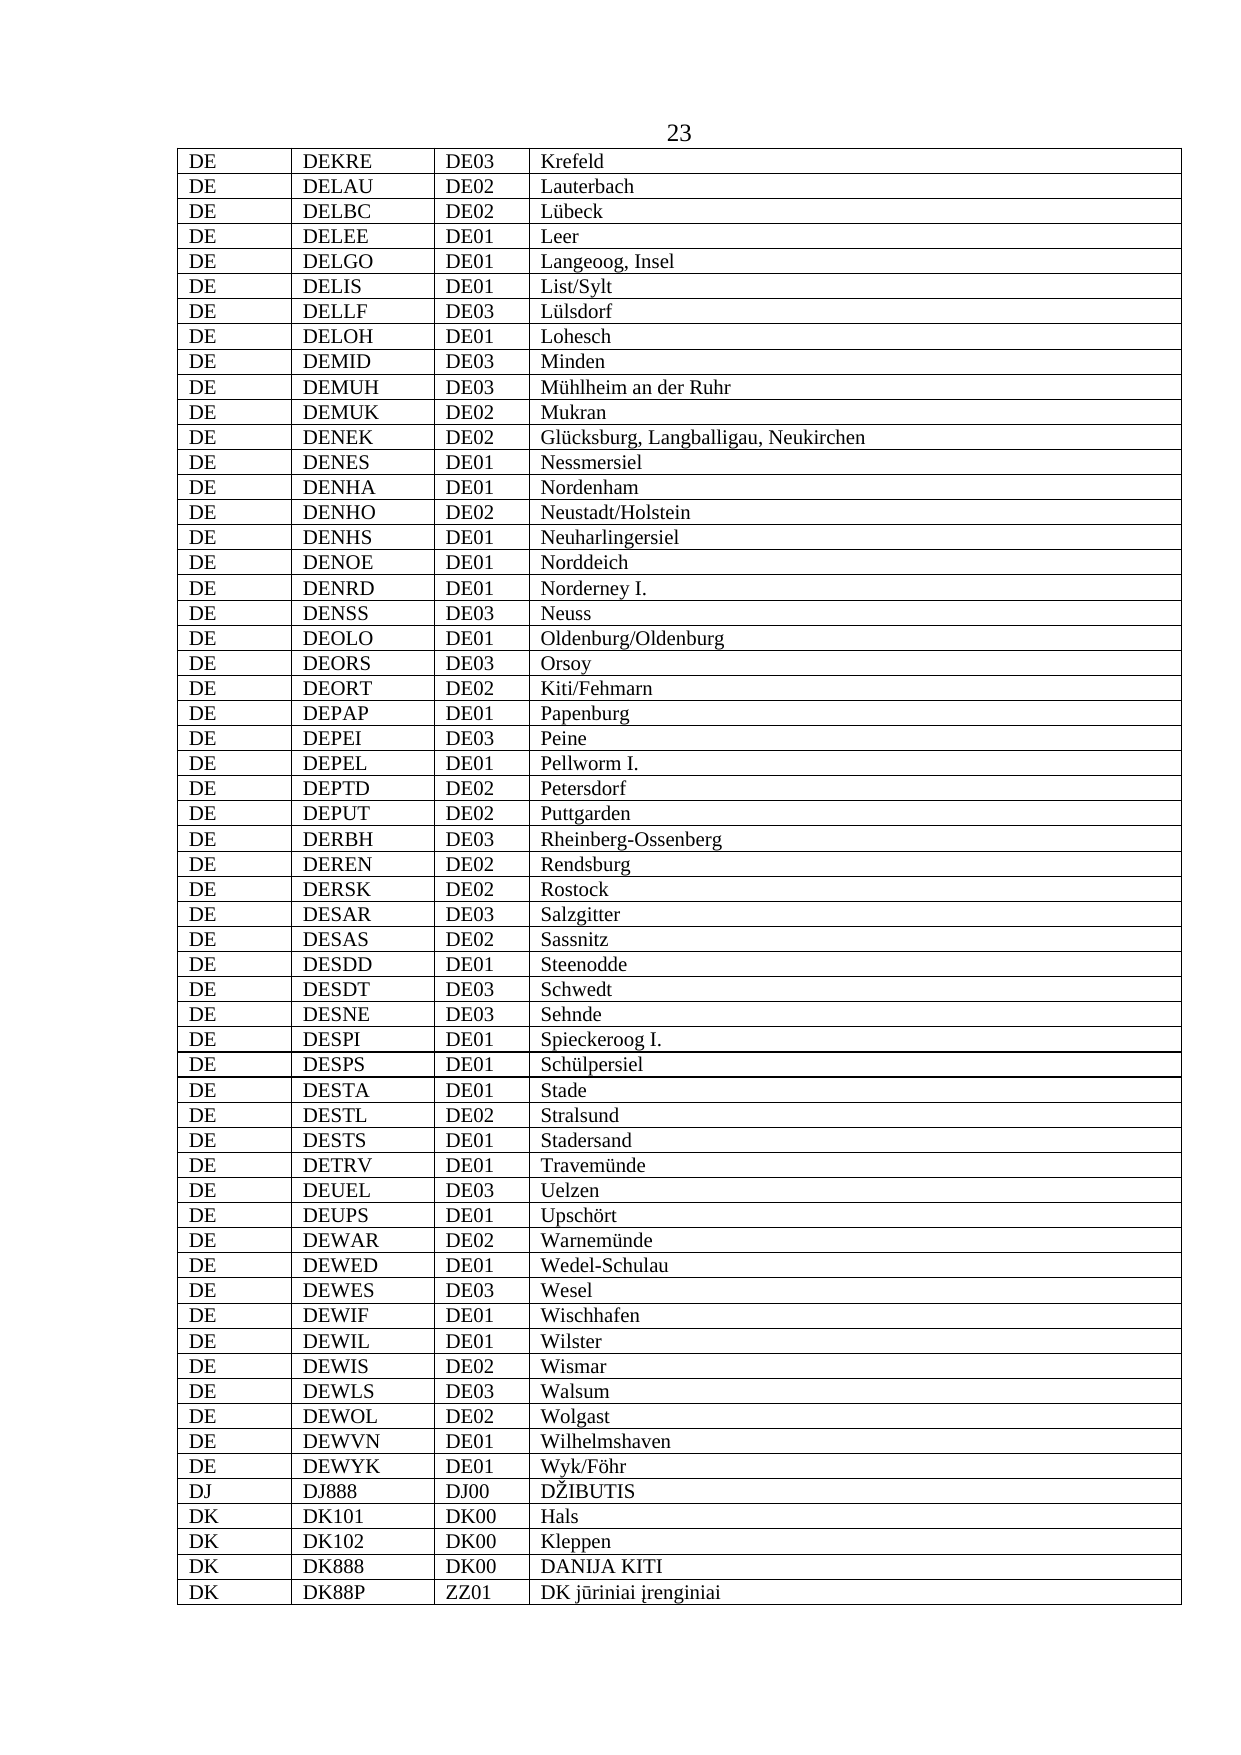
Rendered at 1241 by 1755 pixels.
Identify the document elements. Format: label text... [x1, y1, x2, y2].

table_cell DEMUH [292, 375, 434, 399]
table_cell Leer [530, 224, 1181, 248]
table_cell Uelzen [530, 1178, 1181, 1202]
table_cell DE [178, 525, 291, 549]
table_cell ZZ01 [435, 1580, 529, 1604]
table_cell DE [178, 550, 291, 574]
table_cell DE [178, 776, 291, 800]
table_cell DE [178, 1379, 291, 1403]
table_cell DE01 [435, 575, 529, 599]
table_cell DEMID [292, 350, 434, 373]
table_cell DE [178, 1053, 291, 1076]
table_cell DJ [178, 1479, 291, 1503]
table_cell DE [178, 1002, 291, 1026]
table_cell DE02 [435, 1228, 529, 1252]
table_cell Neuharlingersiel [530, 525, 1181, 549]
table_cell Wilster [530, 1329, 1181, 1353]
table_cell DK jūriniai įrenginiai [530, 1580, 1181, 1604]
table_cell DE01 [435, 701, 529, 725]
table_cell Neuss [530, 601, 1181, 624]
table_cell DE01 [435, 1203, 529, 1227]
table_cell Salzgitter [530, 902, 1181, 926]
table_cell DE02 [435, 500, 529, 524]
table_cell DE [178, 601, 291, 624]
table_cell DEPEL [292, 751, 434, 775]
table_cell DEREN [292, 852, 434, 876]
table_cell Langeoog, Insel [530, 249, 1181, 273]
table_cell Nessmersiel [530, 450, 1181, 474]
table_cell DE [178, 877, 291, 901]
table_cell DELGO [292, 249, 434, 273]
table_cell Norderney I. [530, 575, 1181, 599]
table_cell DENHA [292, 475, 434, 499]
table_cell DE03 [435, 1178, 529, 1202]
table_cell DE [178, 1078, 291, 1102]
table_cell Nordenham [530, 475, 1181, 499]
table_cell DE01 [435, 249, 529, 273]
table_cell DE03 [435, 977, 529, 1001]
table_cell DE [178, 1278, 291, 1302]
table_cell DE [178, 1128, 291, 1152]
table_cell DESAR [292, 902, 434, 926]
table_cell DETRV [292, 1153, 434, 1177]
table_cell Petersdorf [530, 776, 1181, 800]
table_cell DE [178, 676, 291, 700]
table_cell Orsoy [530, 651, 1181, 675]
table_cell DE02 [435, 676, 529, 700]
table_cell DE01 [435, 1153, 529, 1177]
table_cell DEMUK [292, 400, 434, 424]
table_cell Minden [530, 350, 1181, 373]
table_cell DE01 [435, 1253, 529, 1277]
table_cell DE [178, 350, 291, 373]
table_cell DE01 [435, 1329, 529, 1353]
table_cell Walsum [530, 1379, 1181, 1403]
table_cell Mukran [530, 400, 1181, 424]
table_cell DE01 [435, 626, 529, 650]
table_cell DEPAP [292, 701, 434, 725]
table_cell DEUEL [292, 1178, 434, 1202]
table_cell DE [178, 626, 291, 650]
table_cell DE01 [435, 324, 529, 348]
table_cell DE02 [435, 174, 529, 198]
table_cell Mühlheim an der Ruhr [530, 375, 1181, 399]
table_cell DE [178, 1329, 291, 1353]
table_cell DE01 [435, 952, 529, 976]
table_cell DESTS [292, 1128, 434, 1152]
table_cell DELBC [292, 199, 434, 223]
table_cell DE [178, 952, 291, 976]
table_cell DEWES [292, 1278, 434, 1302]
table_cell DK102 [292, 1529, 434, 1553]
table_cell DEWIF [292, 1304, 434, 1327]
table_cell DE02 [435, 1103, 529, 1127]
table_cell DE01 [435, 550, 529, 574]
table_cell DESTA [292, 1078, 434, 1102]
table_cell DEOLO [292, 626, 434, 650]
table_cell DK [178, 1580, 291, 1604]
table_cell DE [178, 1304, 291, 1327]
table_cell DE [178, 902, 291, 926]
table_cell Wilhelmshaven [530, 1429, 1181, 1453]
table_cell DEWED [292, 1253, 434, 1277]
table_cell DE03 [435, 826, 529, 851]
table_cell DE [178, 375, 291, 399]
table_cell DESDD [292, 952, 434, 976]
table_cell DE03 [435, 375, 529, 399]
table_cell DE02 [435, 1354, 529, 1378]
table_cell DE03 [435, 149, 529, 173]
table_cell DK [178, 1529, 291, 1553]
table_cell DE02 [435, 400, 529, 424]
table_cell DE [178, 726, 291, 750]
table_cell DE02 [435, 199, 529, 223]
table_cell Wismar [530, 1354, 1181, 1378]
table_cell DEKRE [292, 149, 434, 173]
table_cell DE01 [435, 1053, 529, 1076]
table_cell DE [178, 1203, 291, 1227]
table_cell Puttgarden [530, 801, 1181, 825]
table_cell DE03 [435, 1379, 529, 1403]
table_cell DŽIBUTIS [530, 1479, 1181, 1503]
table_cell DE [178, 927, 291, 951]
table_cell DANIJA KITI [530, 1555, 1181, 1578]
table_cell DE [178, 1027, 291, 1051]
table_cell DEORS [292, 651, 434, 675]
table_cell DEWOL [292, 1404, 434, 1428]
table_cell Stadersand [530, 1128, 1181, 1152]
table_cell DE [178, 1354, 291, 1378]
table_cell DESPS [292, 1053, 434, 1076]
table_cell DE [178, 400, 291, 424]
table_cell DK101 [292, 1504, 434, 1528]
table_cell DENSS [292, 601, 434, 624]
table_cell DE02 [435, 852, 529, 876]
table_cell DE01 [435, 1078, 529, 1102]
table_cell DE03 [435, 1278, 529, 1302]
table_cell DELAU [292, 174, 434, 198]
table_cell DE [178, 1103, 291, 1127]
table_cell Lauterbach [530, 174, 1181, 198]
table_cell DEPUT [292, 801, 434, 825]
table_cell Wesel [530, 1278, 1181, 1302]
table_cell Stralsund [530, 1103, 1181, 1127]
table_cell DE03 [435, 299, 529, 323]
table_cell DEWVN [292, 1429, 434, 1453]
table_cell DEWIS [292, 1354, 434, 1378]
table_cell DE [178, 1454, 291, 1478]
table_cell Schülpersiel [530, 1053, 1181, 1076]
table_cell Kiti/Fehmarn [530, 676, 1181, 700]
table_cell DE02 [435, 1404, 529, 1428]
table_cell DE [178, 324, 291, 348]
table_cell DE01 [435, 450, 529, 474]
table_cell DJ888 [292, 1479, 434, 1503]
table_cell DELIS [292, 274, 434, 298]
table_cell DE [178, 224, 291, 248]
table_cell Krefeld [530, 149, 1181, 173]
table_cell Spieckeroog I. [530, 1027, 1181, 1051]
table_cell Peine [530, 726, 1181, 750]
table_cell Sassnitz [530, 927, 1181, 951]
table_cell DEPEI [292, 726, 434, 750]
table_cell List/Sylt [530, 274, 1181, 298]
table_cell Rostock [530, 877, 1181, 901]
table_cell DK00 [435, 1504, 529, 1528]
table_cell Kleppen [530, 1529, 1181, 1553]
table_cell Schwedt [530, 977, 1181, 1001]
table_cell DE03 [435, 601, 529, 624]
table_cell DE [178, 174, 291, 198]
table_cell DE01 [435, 1128, 529, 1152]
table_cell DE [178, 701, 291, 725]
table_cell DE01 [435, 274, 529, 298]
table_cell Warnemünde [530, 1228, 1181, 1252]
table_cell DK [178, 1504, 291, 1528]
table_cell DE [178, 249, 291, 273]
table_cell DE [178, 575, 291, 599]
table_cell DESDT [292, 977, 434, 1001]
table_cell DE03 [435, 350, 529, 373]
table_cell Pellworm I. [530, 751, 1181, 775]
table_cell DERSK [292, 877, 434, 901]
table_cell DE [178, 1228, 291, 1252]
table_cell Glücksburg, Langballigau, Neukirchen [530, 425, 1181, 449]
table_cell DENHO [292, 500, 434, 524]
table_cell DE01 [435, 751, 529, 775]
table_cell DE03 [435, 726, 529, 750]
table_cell DE03 [435, 651, 529, 675]
table_cell Oldenburg/Oldenburg [530, 626, 1181, 650]
table_cell DK88P [292, 1580, 434, 1604]
table_cell DE02 [435, 801, 529, 825]
table_cell DE [178, 801, 291, 825]
table_cell DK [178, 1555, 291, 1578]
table_cell DE [178, 1178, 291, 1202]
table_cell Lülsdorf [530, 299, 1181, 323]
table_cell DEWYK [292, 1454, 434, 1478]
table_cell DE03 [435, 1002, 529, 1026]
table_cell DE03 [435, 902, 529, 926]
table_cell DENES [292, 450, 434, 474]
table_cell DE01 [435, 1027, 529, 1051]
table_cell DJ00 [435, 1479, 529, 1503]
table_cell DEWIL [292, 1329, 434, 1353]
table_cell Stade [530, 1078, 1181, 1102]
table_cell DE [178, 826, 291, 851]
table_cell DENRD [292, 575, 434, 599]
table_cell Rheinberg-Ossenberg [530, 826, 1181, 851]
table_cell DE [178, 1153, 291, 1177]
table_cell DE [178, 425, 291, 449]
table_cell DE01 [435, 1304, 529, 1327]
table_cell DEPTD [292, 776, 434, 800]
table_cell DELEE [292, 224, 434, 248]
table_cell DE [178, 475, 291, 499]
table_cell DELLF [292, 299, 434, 323]
table_cell DESTL [292, 1103, 434, 1127]
table_cell Wischhafen [530, 1304, 1181, 1327]
table_cell Wyk/Föhr [530, 1454, 1181, 1478]
table_cell DE [178, 299, 291, 323]
table_cell DESPI [292, 1027, 434, 1051]
table_cell Wedel-Schulau [530, 1253, 1181, 1277]
table_cell DEWAR [292, 1228, 434, 1252]
table_cell DE02 [435, 425, 529, 449]
table_cell Lübeck [530, 199, 1181, 223]
table_cell Hals [530, 1504, 1181, 1528]
table_cell DE [178, 450, 291, 474]
table_cell DE [178, 1429, 291, 1453]
table_cell DENEK [292, 425, 434, 449]
table_cell DK888 [292, 1555, 434, 1578]
table_cell DEORT [292, 676, 434, 700]
table_cell Lohesch [530, 324, 1181, 348]
table_cell Travemünde [530, 1153, 1181, 1177]
table_cell Papenburg [530, 701, 1181, 725]
table_cell DEUPS [292, 1203, 434, 1227]
table_cell DE01 [435, 475, 529, 499]
table_cell Steenodde [530, 952, 1181, 976]
table_cell Wolgast [530, 1404, 1181, 1428]
table_cell DELOH [292, 324, 434, 348]
table_cell DE [178, 852, 291, 876]
table_cell DE [178, 1404, 291, 1428]
table_cell DE01 [435, 1454, 529, 1478]
table_cell DE [178, 149, 291, 173]
table_cell DE01 [435, 224, 529, 248]
table_cell DE [178, 1253, 291, 1277]
table_cell DE [178, 977, 291, 1001]
table_cell DEWLS [292, 1379, 434, 1403]
table_cell DE01 [435, 1429, 529, 1453]
table_cell DESNE [292, 1002, 434, 1026]
table_cell Sehnde [530, 1002, 1181, 1026]
table_cell DENOE [292, 550, 434, 574]
table_cell DE [178, 500, 291, 524]
table_cell DE [178, 651, 291, 675]
table_cell Upschört [530, 1203, 1181, 1227]
table_cell Rendsburg [530, 852, 1181, 876]
table_cell Norddeich [530, 550, 1181, 574]
table_cell DE02 [435, 877, 529, 901]
table_cell DERBH [292, 826, 434, 851]
table_cell Neustadt/Holstein [530, 500, 1181, 524]
table_cell DK00 [435, 1555, 529, 1578]
table_cell DE02 [435, 927, 529, 951]
table_cell DE [178, 274, 291, 298]
table_cell DE02 [435, 776, 529, 800]
table_cell DE [178, 199, 291, 223]
table_cell DE [178, 751, 291, 775]
table_cell DK00 [435, 1529, 529, 1553]
table_cell DE01 [435, 525, 529, 549]
table_cell DENHS [292, 525, 434, 549]
table_cell DESAS [292, 927, 434, 951]
